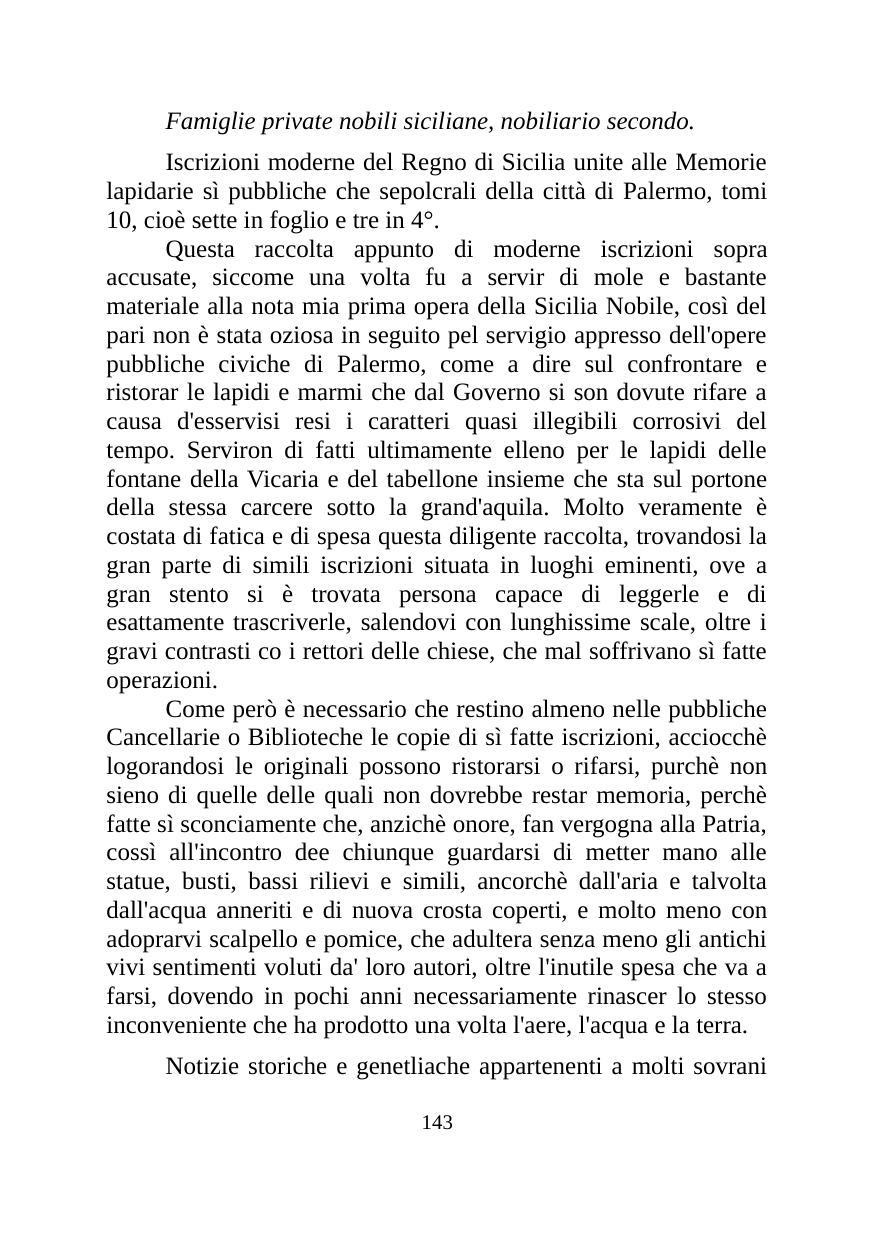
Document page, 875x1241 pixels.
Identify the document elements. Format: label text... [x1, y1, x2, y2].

text Come però è necessario che restino almeno nelle pubbliche Cancellarie o Biblioteche le copie di sì fatte iscrizioni, acciocchè logorandosi le originali possono ristorarsi o rifarsi, purchè non sieno di quelle delle quali non dovrebbe restar memoria, perchè fatte sì sconciamente che, anzichè onore, fan vergogna alla Patria, cossì all'incontro dee chiunque guardarsi di metter mano alle statue, busti, bassi rilievi e simili, ancorchè dall'aria e talvolta dall'acqua anneriti e di nuova crosta coperti, e molto meno con adoprarvi scalpello e pomice, che adultera senza meno gli antichi vivi sentimenti voluti da' loro autori, oltre l'inutile spesa che va a farsi, dovendo in pochi anni necessariamente rinascer lo stesso inconveniente che ha prodotto una volta l'aere, l'acqua e la terra. [106, 694, 768, 1039]
text Notizie storiche e genetliache appartenenti a molti sovrani [106, 1051, 768, 1080]
text Questa raccolta appunto di moderne iscrizioni sopra accusate, siccome una volta fu a servir di mole e bastante materiale alla nota mia prima opera della Sicilia Nobile, così del pari non è stata oziosa in seguito pel servigio appresso dell'opere pubbliche civiche di Palermo, come a dire sul confrontare e ristorar le lapidi e marmi che dal Governo si son dovute rifare a causa d'esservisi resi i caratteri quasi illegibili corrosivi del tempo. Serviron di fatti ultimamente elleno per le lapidi delle fontane della Vicaria e del tabellone insieme che sta sul portone della stessa carcere sotto la grand'aquila. Molto veramente è costata di fatica e di spesa questa diligente raccolta, trovandosi la gran parte di simili iscrizioni situata in luoghi eminenti, ove a gran stento si è trovata persona capace di leggerle e di esattamente trascriverle, salendovi con lunghissime scale, oltre i gravi contrasti co i rettori delle chiese, che mal soffrivano sì fatte operazioni. [106, 234, 768, 694]
text Iscrizioni moderne del Regno di Sicilia unite alle Memorie lapidarie sì pubbliche che sepolcrali della città di Palermo, tomi 10, cioè sette in foglio e tre in 4°. [106, 147, 768, 234]
text Famiglie private nobili siciliane, nobiliario secondo. [106, 106, 768, 135]
